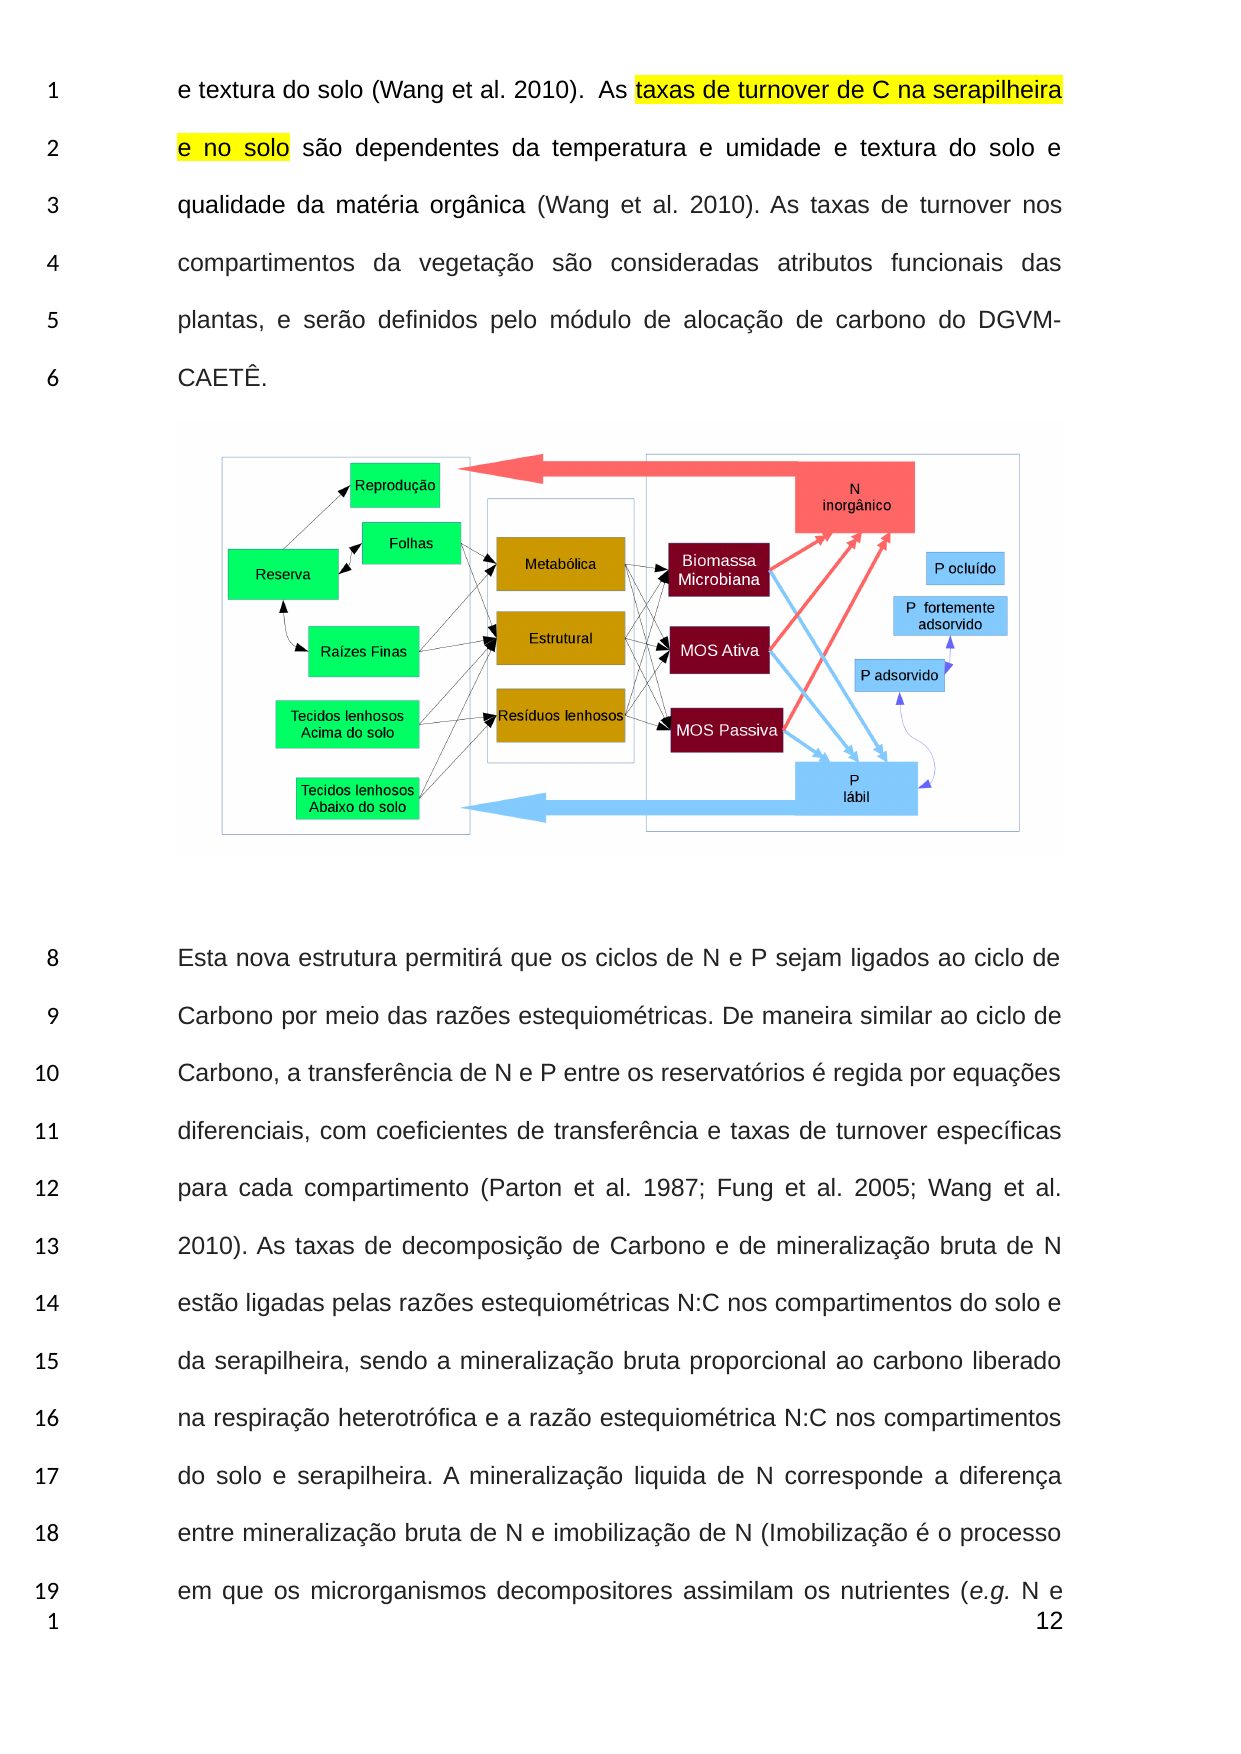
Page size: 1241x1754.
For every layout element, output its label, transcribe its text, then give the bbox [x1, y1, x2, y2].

text Esta nova estrutura permitirá que os ciclos de N e P sejam ligados ao ciclo de Carbono por meio das razões estequiométricas. De maneira similar ao ciclo de Carbono, a transferência de N e P entre os reservatórios é regida por equações diferenciais, com coeficientes de transferência e taxas de turnover específicas para cada compartimento (Parton et al. 1987; Fung et al. 2005; Wang et al. 2010). As taxas de decomposição de Carbono e de mineralização bruta de N estão ligadas pelas razões estequiométricas N:C nos compartimentos do solo e da serapilheira, sendo a mineralização bruta proporcional ao carbono liberado na respiração heterotrófica e a razão estequiométrica N:C nos compartimentos do solo e serapilheira. A mineralização liquida de N corresponde a diferença entre mineralização bruta de N e imobilização de N (Imobilização é o processo em que os microrganismos decompositores assimilam os nutrientes (e.g. N e [177, 943, 1063, 1604]
picture [177, 420, 1063, 857]
text e textura do solo (Wang et al. 2010)⁠. As taxas de turnover de C na serapilheira e no solo são dependentes da temperatura e umidade e textura do solo e qualidade da matéria orgânica (Wang et al. 2010). As taxas de turnover nos compartimentos da vegetação são consideradas atributos funcionais das plantas, e serão definidos pelo módulo de alocação de carbono do DGVM-CAETÊ. [177, 75, 1063, 391]
